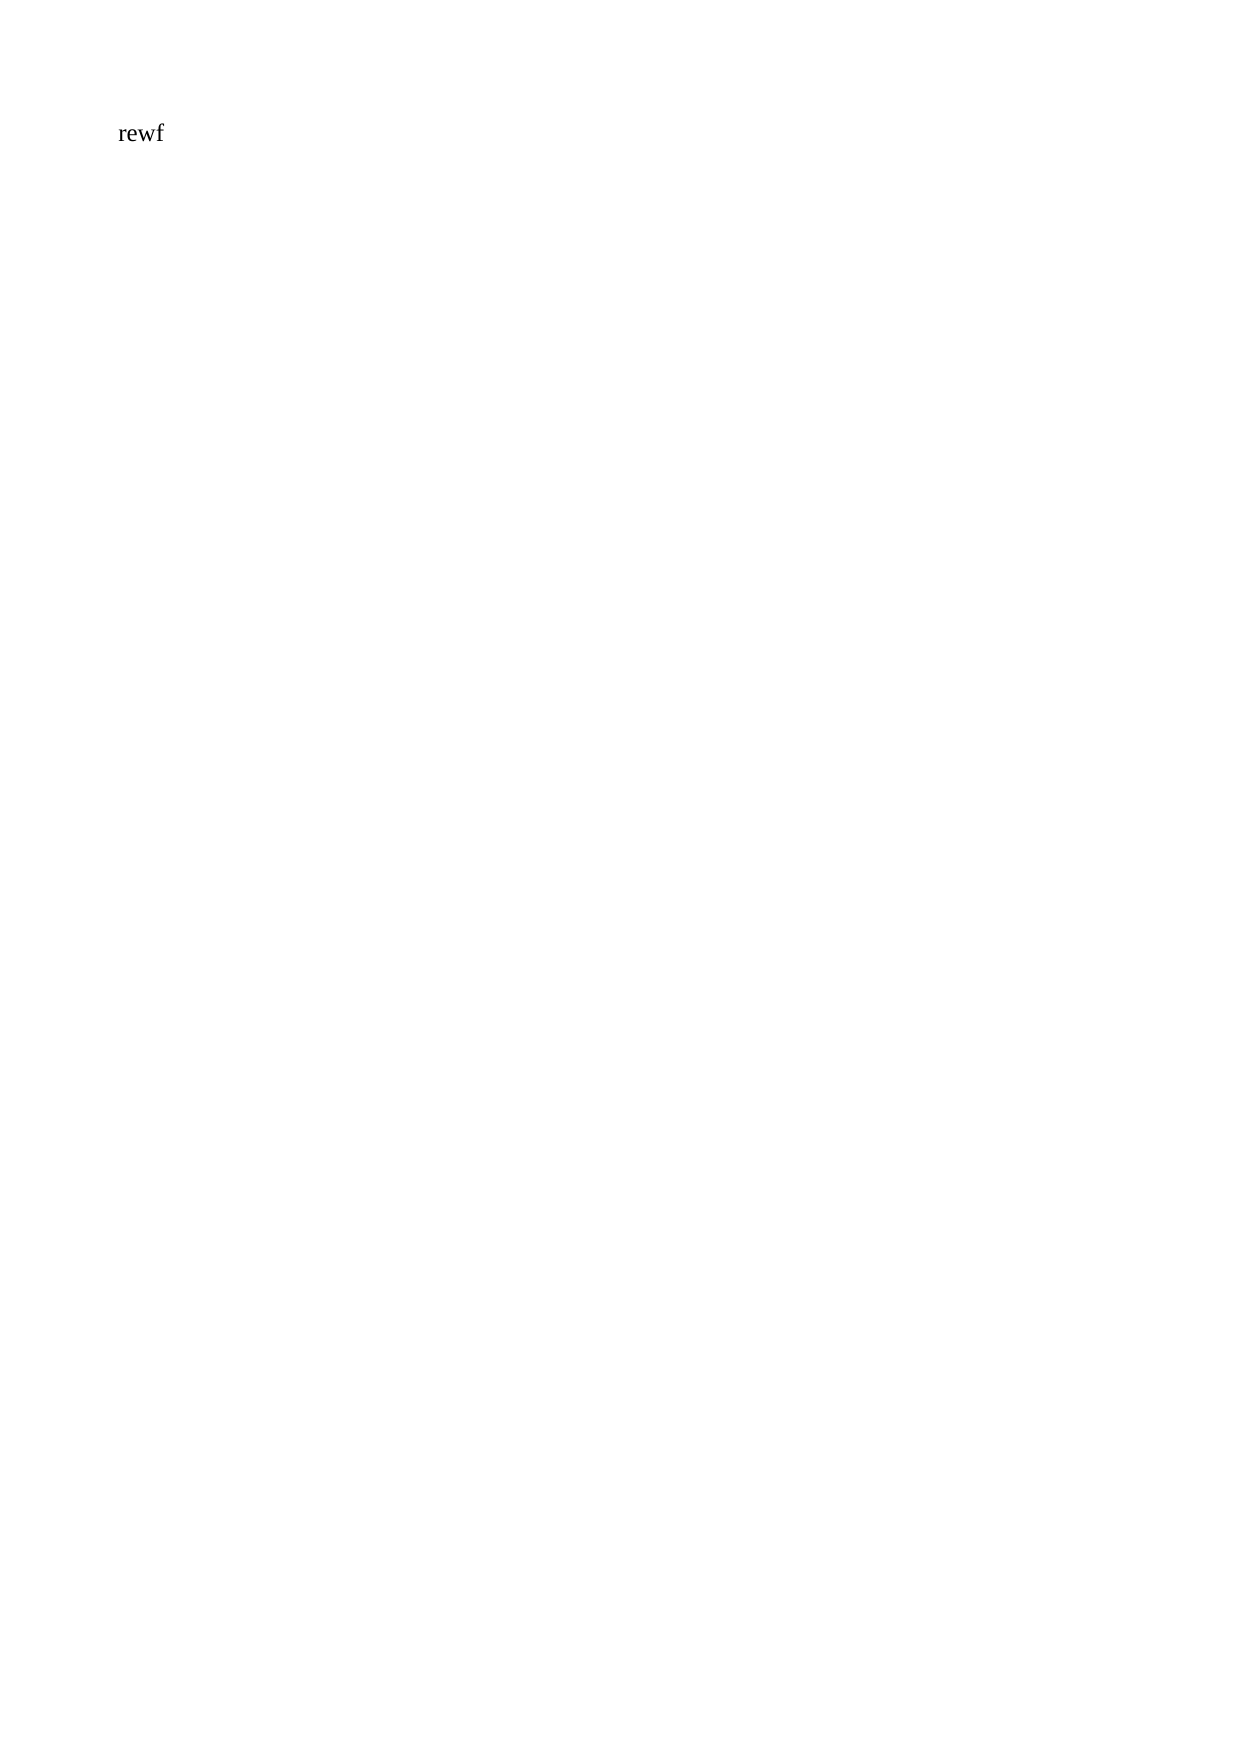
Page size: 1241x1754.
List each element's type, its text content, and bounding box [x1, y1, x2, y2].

text rewf [118, 118, 1122, 147]
